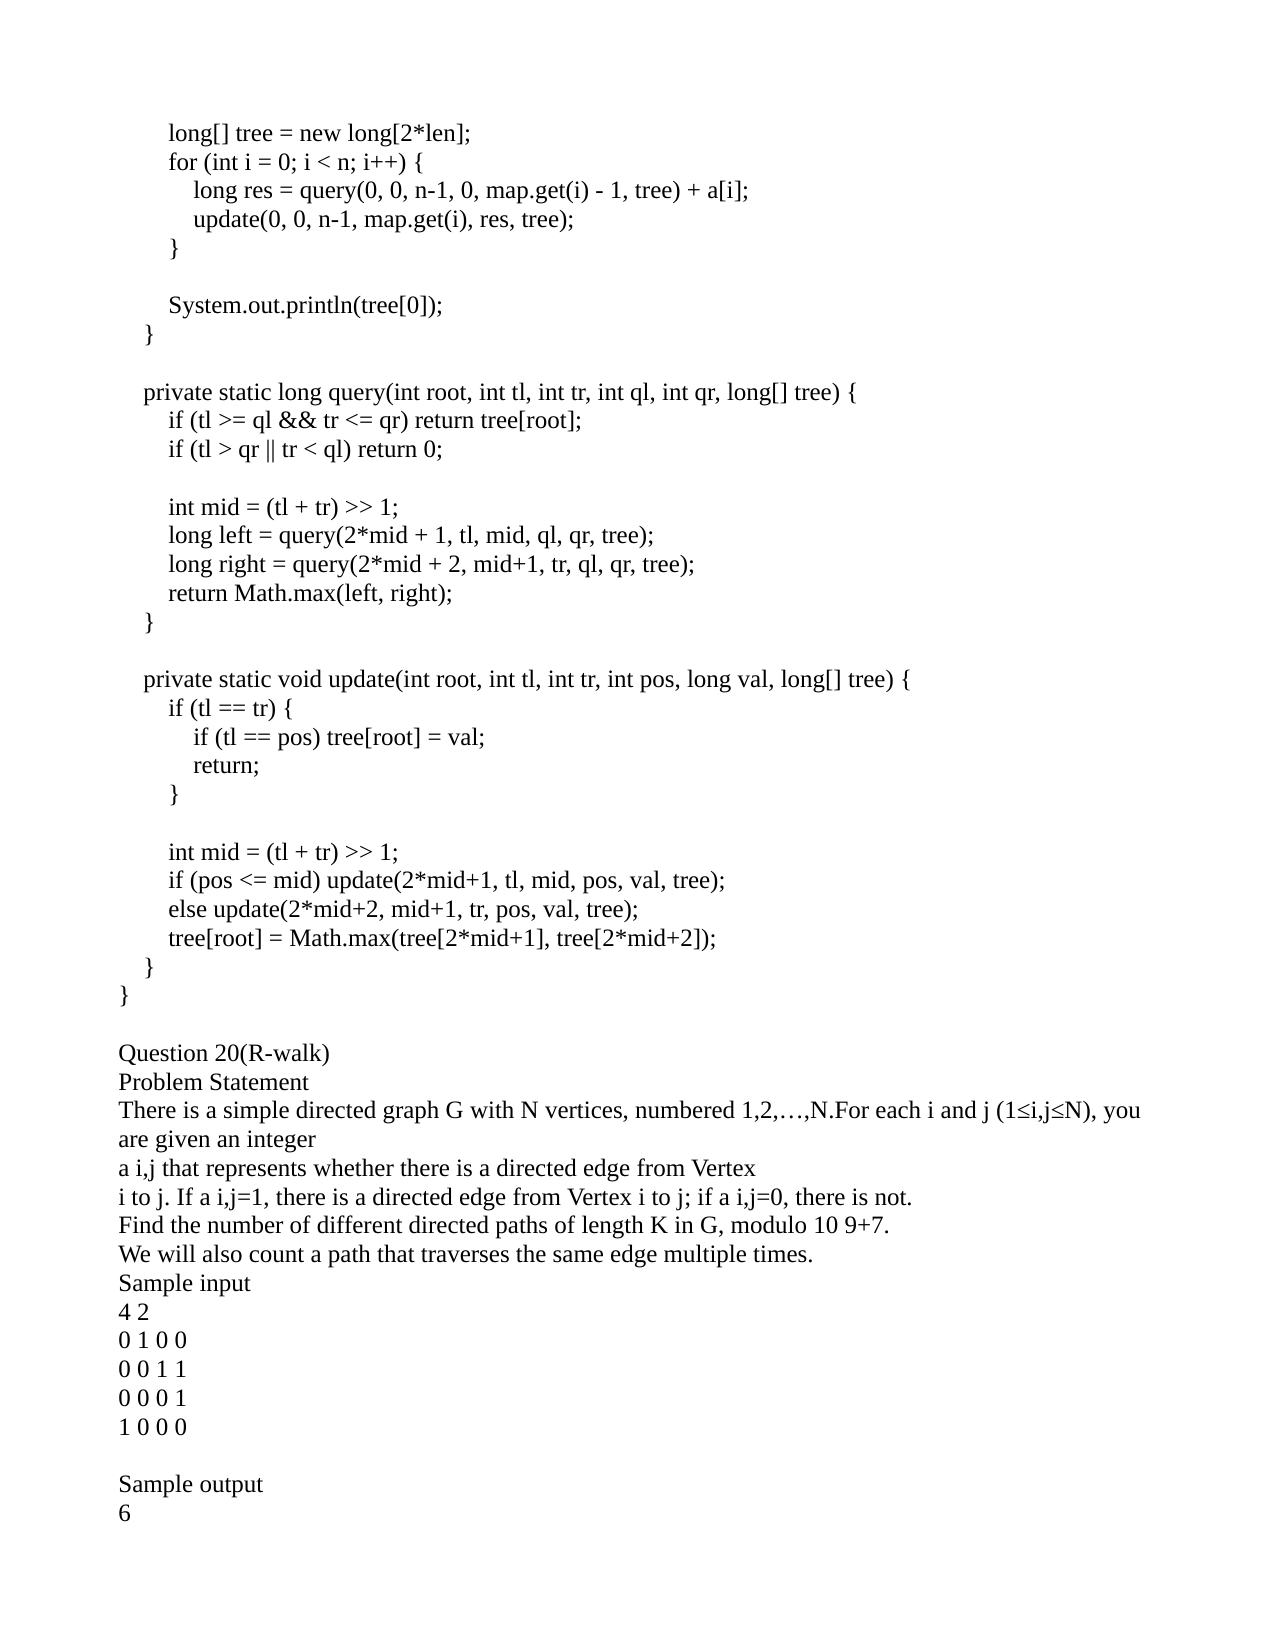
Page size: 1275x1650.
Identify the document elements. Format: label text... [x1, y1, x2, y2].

text There is a simple directed graph G with N vertices, numbered 1,2,…,N.For each i and j (1≤i,j≤N), you are given an integer [118, 1096, 1157, 1153]
text return; [118, 751, 1157, 779]
text if (pos <= mid) update(2*mid+1, tl, mid, pos, val, tree); [118, 866, 1157, 894]
text } [118, 319, 1157, 348]
text long res = query(0, 0, n-1, 0, map.get(i) - 1, tree) + a[i]; [118, 176, 1157, 204]
text } [118, 779, 1157, 808]
text if (tl > qr || tr < ql) return 0; [118, 434, 1157, 463]
text int mid = (tl + tr) >> 1; [118, 492, 1157, 521]
text 0 0 1 1 [118, 1354, 1157, 1383]
text else update(2*mid+2, mid+1, tr, pos, val, tree); [118, 894, 1157, 923]
text long left = query(2*mid + 1, tl, mid, ql, qr, tree); [118, 521, 1157, 549]
text i to j. If a i,j=1, there is a directed edge from Vertex i to j; if a i,j=0, there is not. [118, 1182, 1157, 1211]
text 6 [118, 1498, 1157, 1527]
text private static void update(int root, int tl, int tr, int pos, long val, long[] tree) { [118, 664, 1157, 693]
text return Math.max(left, right); [118, 578, 1157, 607]
text } [118, 981, 1157, 1009]
text System.out.println(tree[0]); [118, 291, 1157, 319]
text Sample input [118, 1268, 1157, 1297]
text tree[root] = Math.max(tree[2*mid+1], tree[2*mid+2]); [118, 923, 1157, 952]
text 1 0 0 0 [118, 1412, 1157, 1441]
text 4 2 [118, 1297, 1157, 1326]
text int mid = (tl + tr) >> 1; [118, 837, 1157, 866]
text } [118, 607, 1157, 636]
text 0 1 0 0 [118, 1326, 1157, 1354]
text 0 0 0 1 [118, 1383, 1157, 1412]
text long right = query(2*mid + 2, mid+1, tr, ql, qr, tree); [118, 549, 1157, 578]
text update(0, 0, n-1, map.get(i), res, tree); [118, 204, 1157, 233]
text } [118, 233, 1157, 262]
text Question 20(R-walk) [118, 1038, 1157, 1067]
text if (tl >= ql && tr <= qr) return tree[root]; [118, 406, 1157, 434]
text for (int i = 0; i < n; i++) { [118, 147, 1157, 176]
text We will also count a path that traverses the same edge multiple times. [118, 1239, 1157, 1268]
text Sample output [118, 1469, 1157, 1498]
text long[] tree = new long[2*len]; [118, 118, 1157, 147]
text private static long query(int root, int tl, int tr, int ql, int qr, long[] tree) { [118, 377, 1157, 406]
text if (tl == pos) tree[root] = val; [118, 722, 1157, 751]
text Problem Statement [118, 1067, 1157, 1096]
text a i,j that represents whether there is a directed edge from Vertex [118, 1153, 1157, 1182]
text Find the number of different directed paths of length K in G, modulo 10 9+7. [118, 1211, 1157, 1239]
text } [118, 952, 1157, 981]
text if (tl == tr) { [118, 693, 1157, 722]
